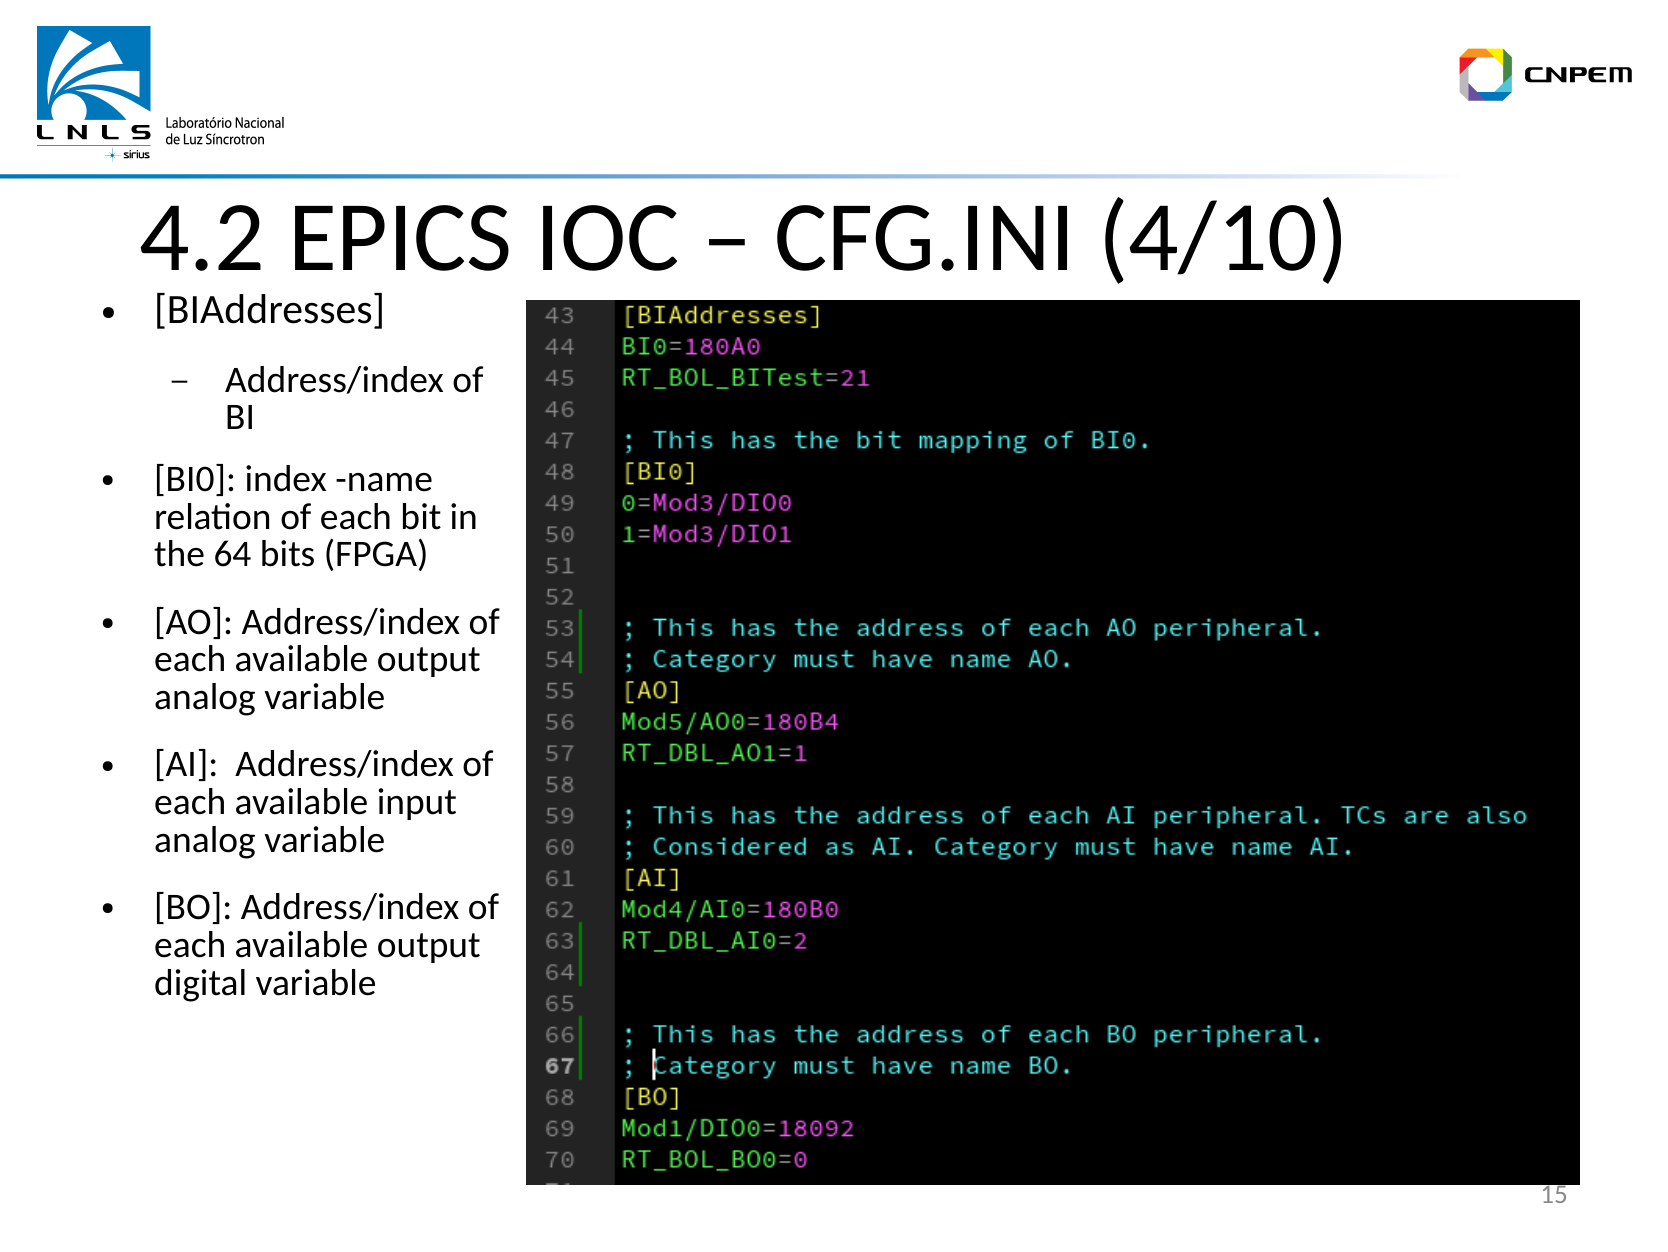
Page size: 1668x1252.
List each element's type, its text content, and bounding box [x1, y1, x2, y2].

list [BIAddresses] Address/index of BI [BI0]: index -name relation of each bit in the 64 bits (FPGA) [AO]: Address/index of each available output analog variable [AI]: Address/index of each available input analog variable [BO]: Address/index of each available output digital variable [83, 292, 511, 1171]
text_box 4.2 EPICS IOC – CFG.INI (4/10) [139, 145, 1580, 346]
picture [0, 0, 1668, 1251]
